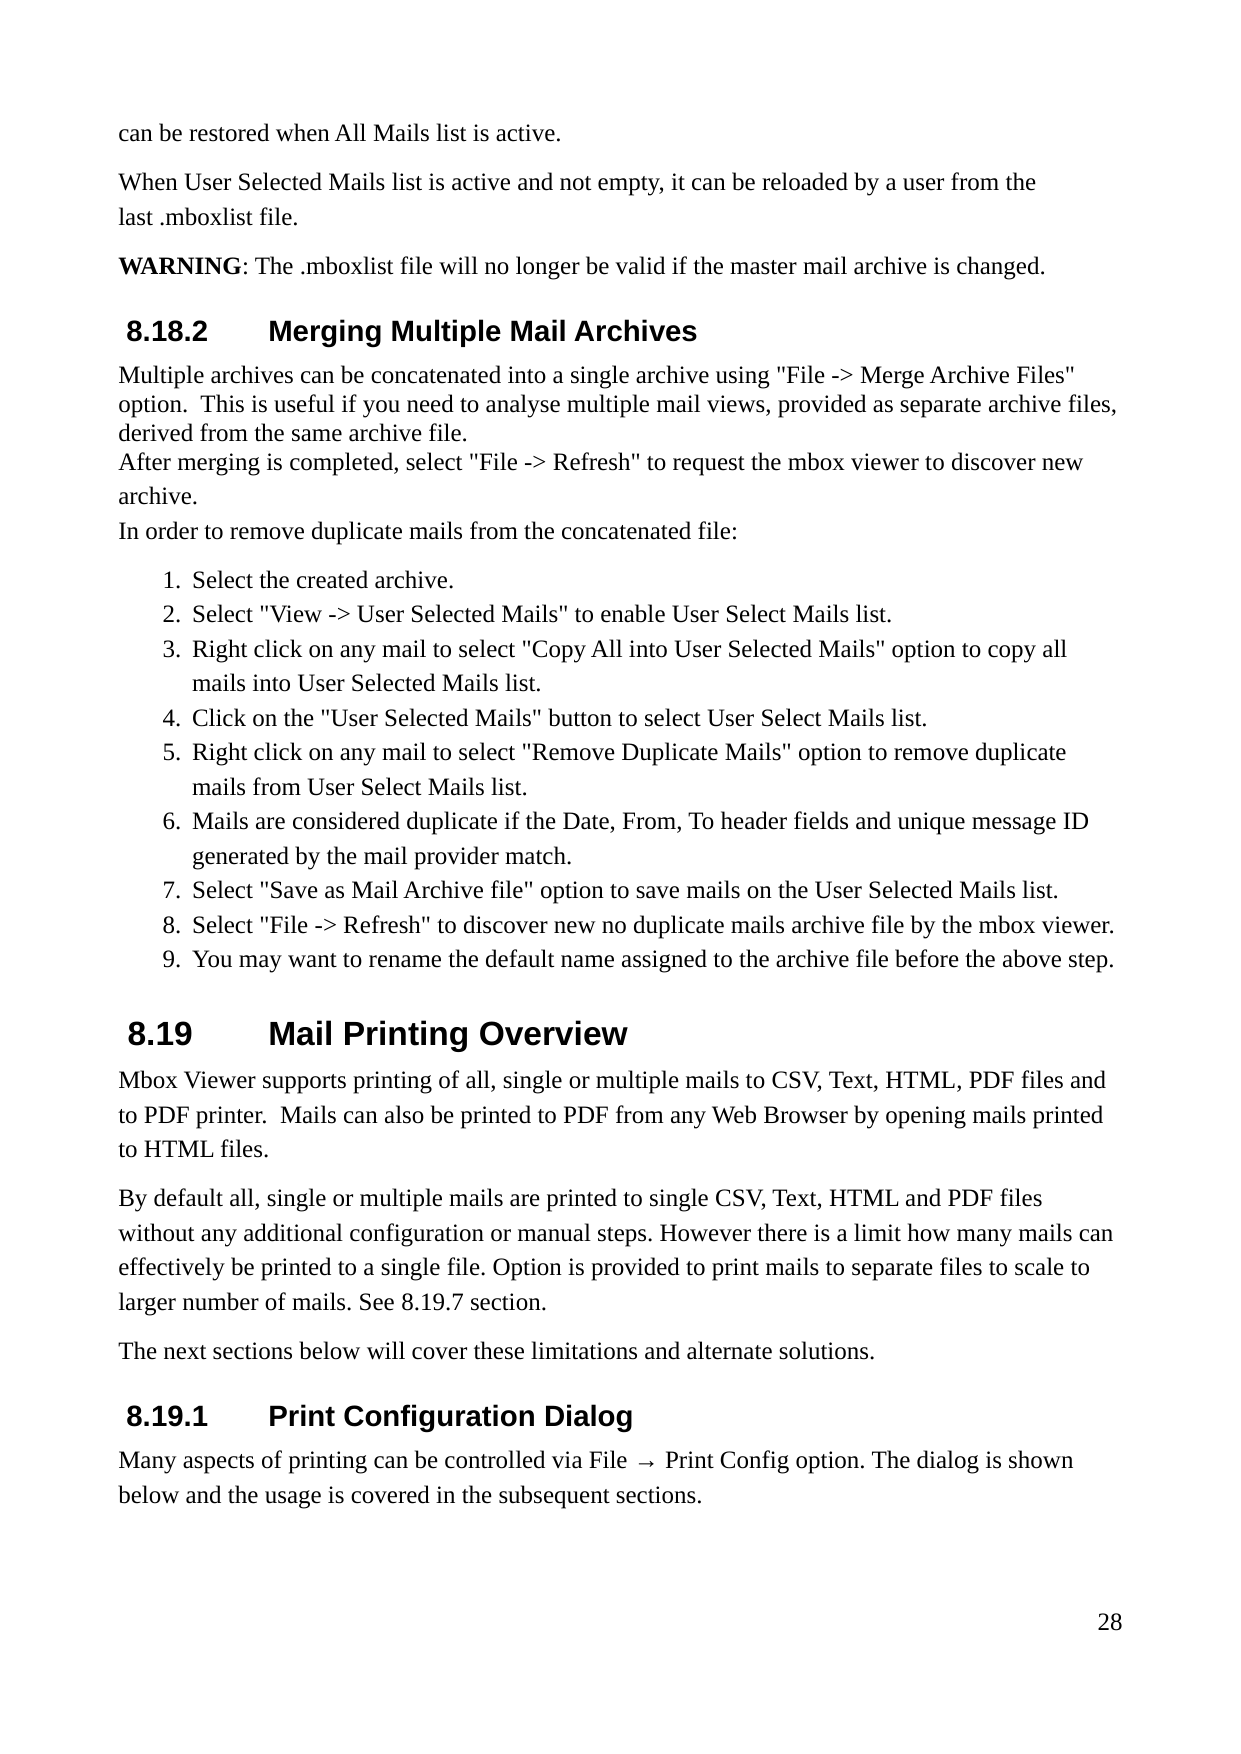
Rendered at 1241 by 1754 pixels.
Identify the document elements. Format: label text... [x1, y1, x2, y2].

text Multiple archives can be concatenated into a single archive using "File -> Merge Archive Files" option. This is useful if you need to analyse multiple mail views, provided as separate archive files, derived from the same archive file. [118, 361, 1122, 447]
text When User Selected Mails list is active and not empty, it can be reloaded by a user from the last .mboxlist file. [118, 167, 1122, 230]
list Click on the "User Selected Mails" button to select User Select Mails list. [162, 703, 1122, 732]
list Select "File -> Refresh" to discover new no duplicate mails archive file by the mbox viewer. [162, 910, 1122, 938]
list Select the created archive. [162, 565, 1122, 594]
list Right click on any mail to select "Remove Duplicate Mails" option to remove duplicate mails from User Select Mails list. [162, 737, 1122, 801]
text can be restored when All Mails list is active. [118, 118, 1122, 147]
text WARNING: The .mboxlist file will no longer be valid if the master mail archive is changed. [118, 251, 1122, 279]
text After merging is completed, select "File -> Refresh" to request the mbox viewer to discover new archive. In order to remove duplicate mails from the concatenated file: [118, 447, 1122, 544]
list You may want to rename the default name assigned to the archive file before the above step. [162, 944, 1122, 973]
list Mails are considered duplicate if the Date, From, To header fields and unique message ID generated by the mail provider match. [162, 806, 1122, 869]
list Right click on any mail to select "Copy All into User Selected Mails" option to copy all mails into User Selected Mails list. [162, 634, 1122, 697]
list Select "Save as Mail Archive file" option to save mails on the User Selected Mails list. [162, 875, 1122, 904]
subtitle Mail Printing Overview [118, 1014, 1122, 1053]
text By default all, single or multiple mails are printed to single CSV, Text, HTML and PDF files without any additional configuration or manual steps. However there is a limit how many mails can effectively be printed to a single file. Option is provided to print mails to separate files to scale to larger number of mails. See 8.19.7 section. [118, 1183, 1122, 1315]
list Select "View -> User Selected Mails" to enable User Select Mails list. [162, 599, 1122, 628]
subtitle Print Configuration Dialog [118, 1399, 1122, 1433]
text The next sections below will cover these limitations and alternate solutions. [118, 1336, 1122, 1364]
text Many aspects of printing can be controlled via File → Print Config option. The dialog is shown below and the usage is covered in the subsequent sections. [118, 1446, 1122, 1509]
subtitle Merging Multiple Mail Archives [118, 314, 1122, 348]
text Mbox Viewer supports printing of all, single or multiple mails to CSV, Text, HTML, PDF files and to PDF printer. Mails can also be printed to PDF from any Web Browser by opening mails printed to HTML files. [118, 1065, 1122, 1163]
